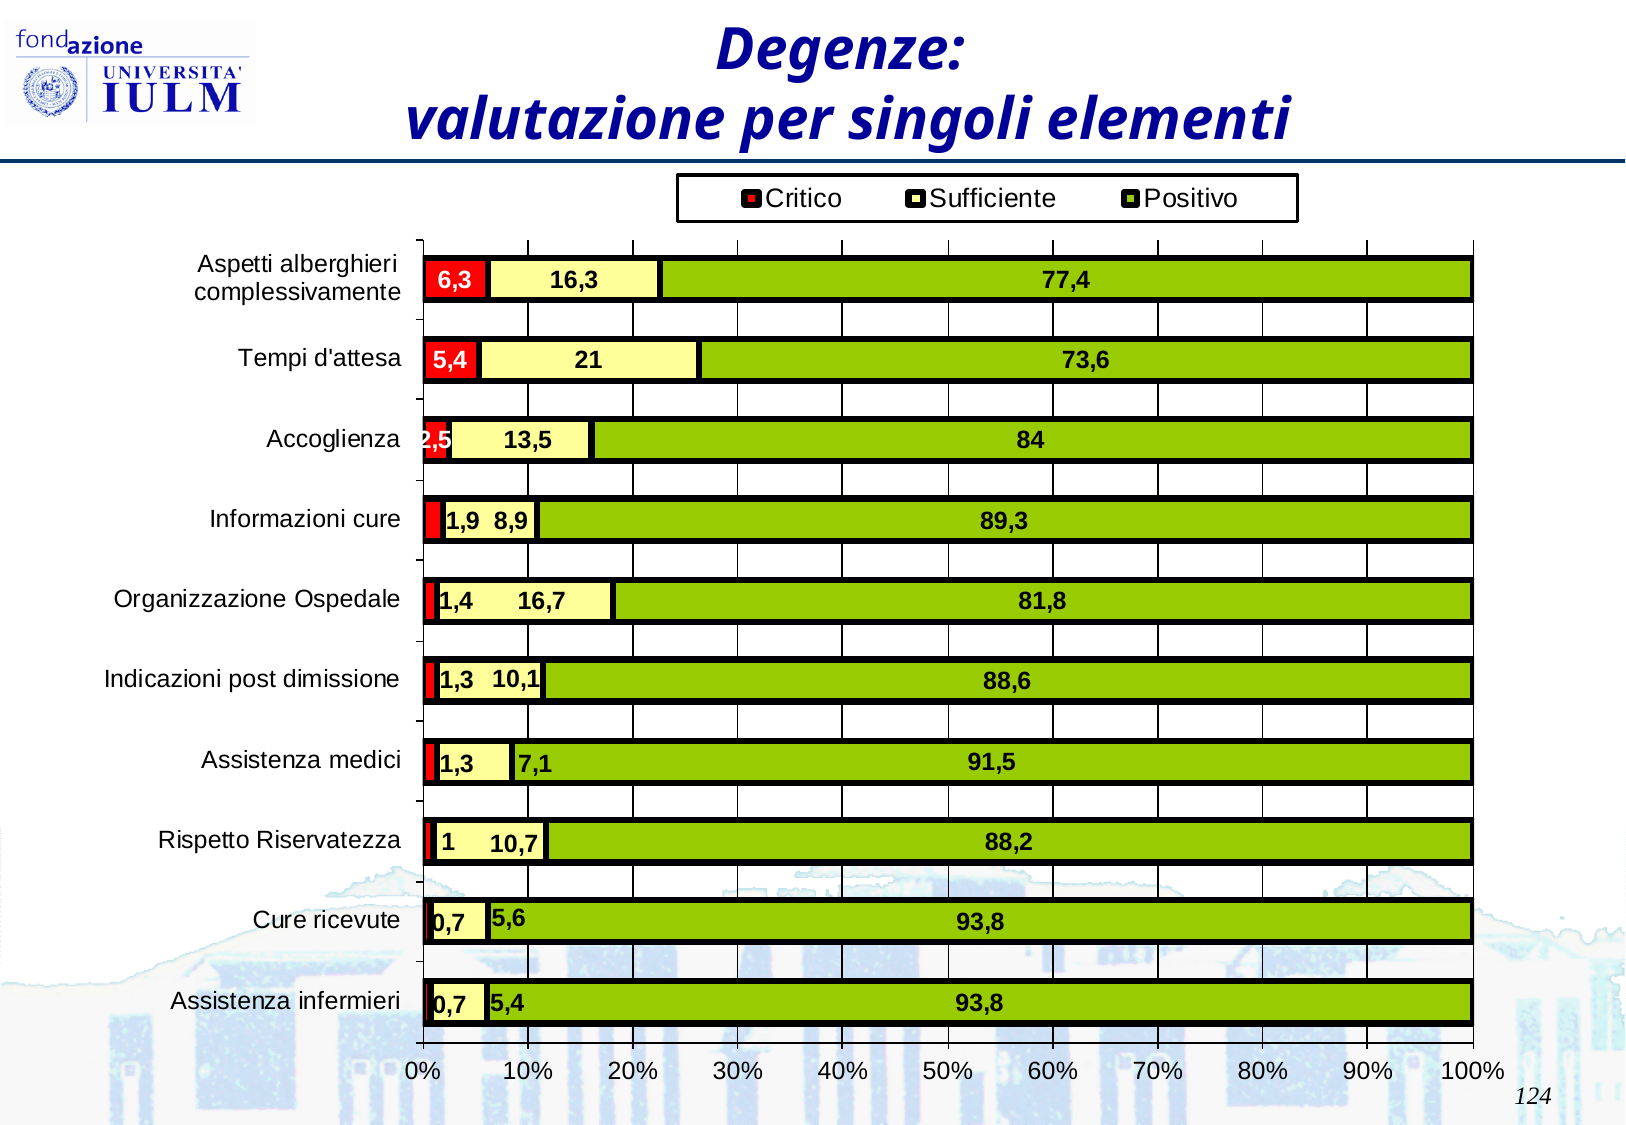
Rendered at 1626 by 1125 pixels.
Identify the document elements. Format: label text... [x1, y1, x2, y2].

text_box Degenze: valutazione per singoli elementi [304, 18, 1392, 144]
picture [5, 19, 256, 127]
picture [82, 162, 1543, 1119]
